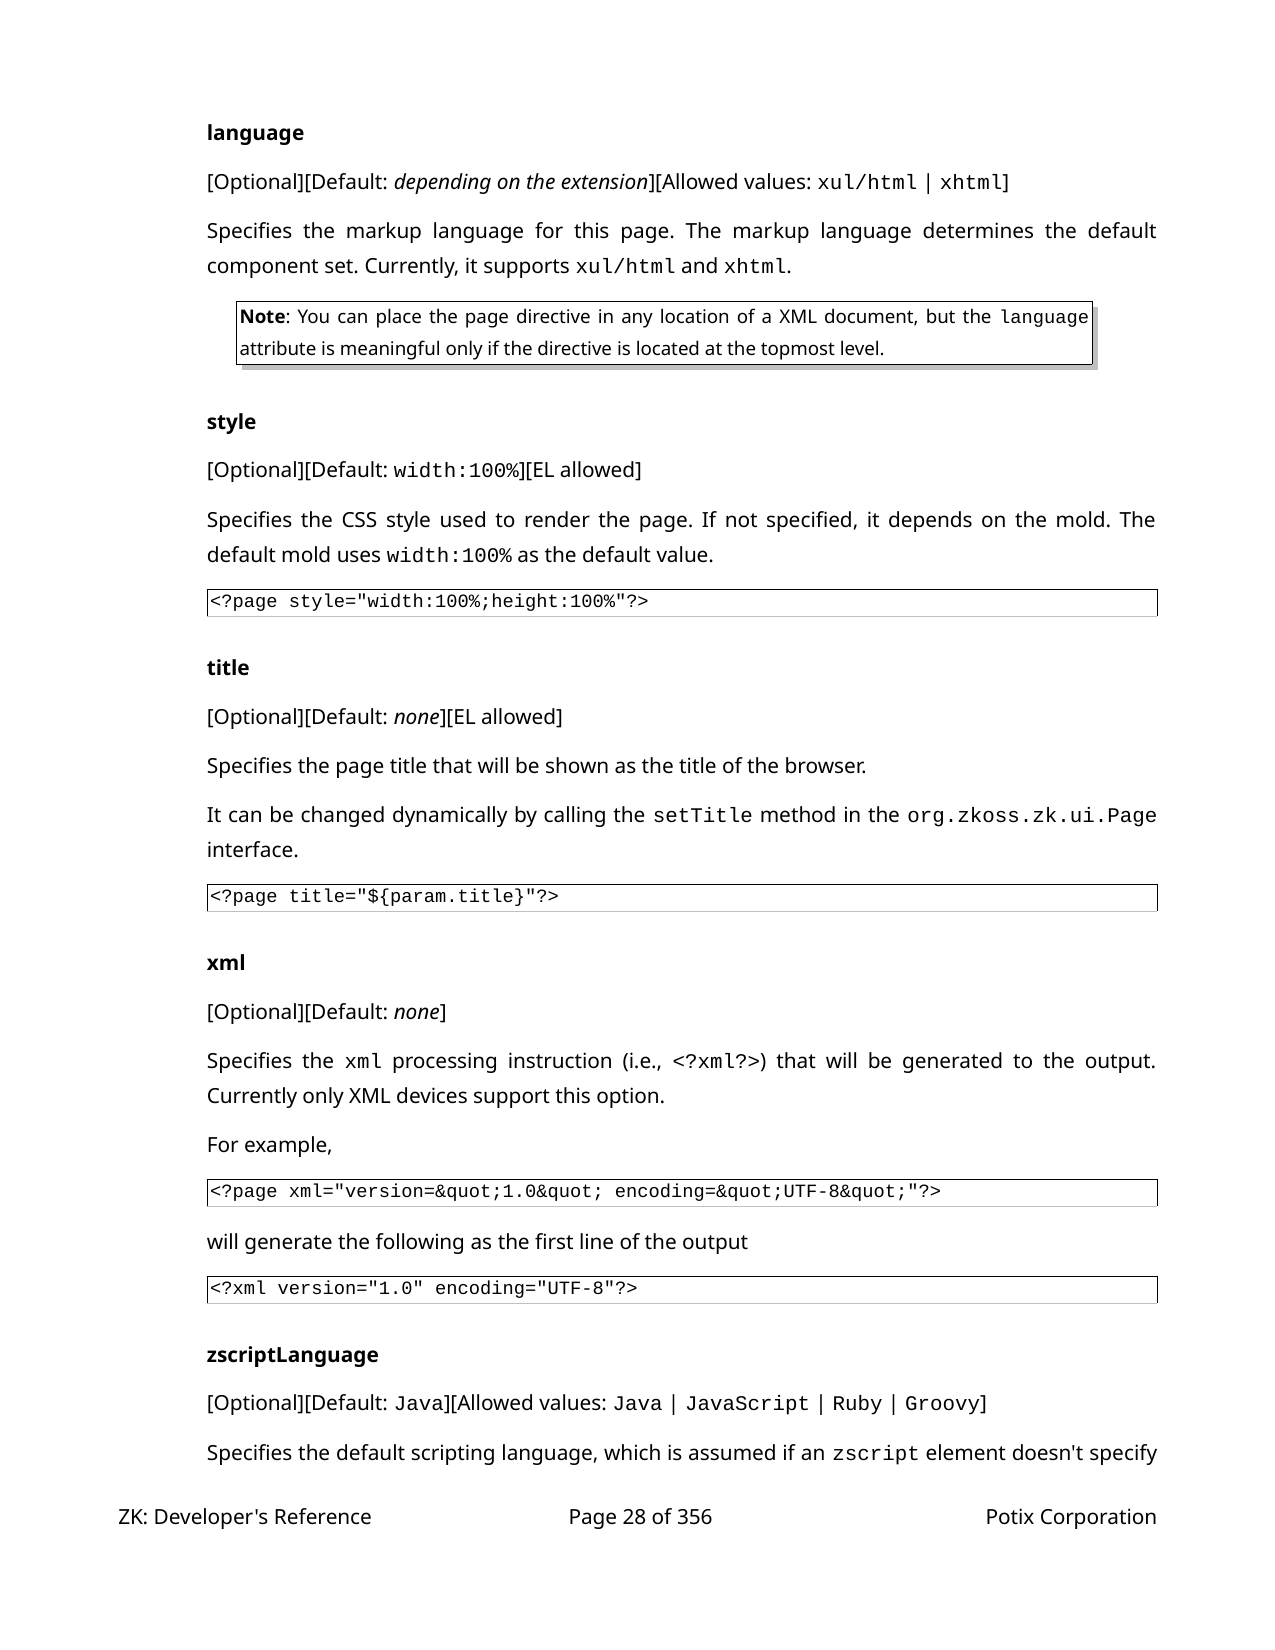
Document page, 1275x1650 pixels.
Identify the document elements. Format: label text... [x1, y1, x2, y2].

text <?page xml="version=&quot;1.0&quot; encoding=&quot;UTF-8&quot;"?> [208, 1180, 1157, 1206]
text <?page style="width:100%;height:100%"?> [208, 590, 1157, 616]
text [Optional][Default: none][EL allowed] [207, 702, 1157, 730]
text Specifies the markup language for this page. The markup language determines the default component set. Currently, it supports xul/html and xhtml. [207, 216, 1157, 280]
text For example, [207, 1130, 1157, 1158]
subtitle title [207, 653, 1157, 681]
text It can be changed dynamically by calling the setTitle method in the org.zkoss.zk.ui.Page interface. [207, 800, 1157, 863]
text Specifies the CSS style used to render the page. If not specified, it depends on the mold. The default mold uses width:100% as the default value. [207, 505, 1157, 568]
subtitle xml [207, 948, 1157, 976]
subtitle style [207, 407, 1157, 435]
text will generate the following as the first line of the output [207, 1227, 1157, 1255]
text [Optional][Default: none] [207, 997, 1157, 1025]
text Specifies the xml processing instruction (i.e., <?xml?>) that will be generated to the output. Currently only XML devices support this option. [207, 1046, 1157, 1109]
subtitle language [207, 118, 1157, 146]
text [Optional][Default: depending on the extension][Allowed values: xul/html | xhtml] [207, 167, 1157, 196]
text <?xml version="1.0" encoding="UTF-8"?> [208, 1277, 1157, 1303]
text Specifies the page title that will be shown as the title of the browser. [207, 751, 1157, 779]
text Note: You can place the page directive in any location of a XML document, but the language attribute is meaningful only if the directive is located at the topmost level. [237, 302, 1092, 364]
text Specifies the default scripting language, which is assumed if an zscript element doesn't specify [207, 1438, 1157, 1466]
subtitle zscriptLanguage [207, 1340, 1157, 1368]
text <?page title="${param.title}"?> [208, 885, 1157, 911]
text [Optional][Default: width:100%][EL allowed] [207, 456, 1157, 484]
text [Optional][Default: Java][Allowed values: Java | JavaScript | Ruby | Groovy] [207, 1388, 1157, 1417]
